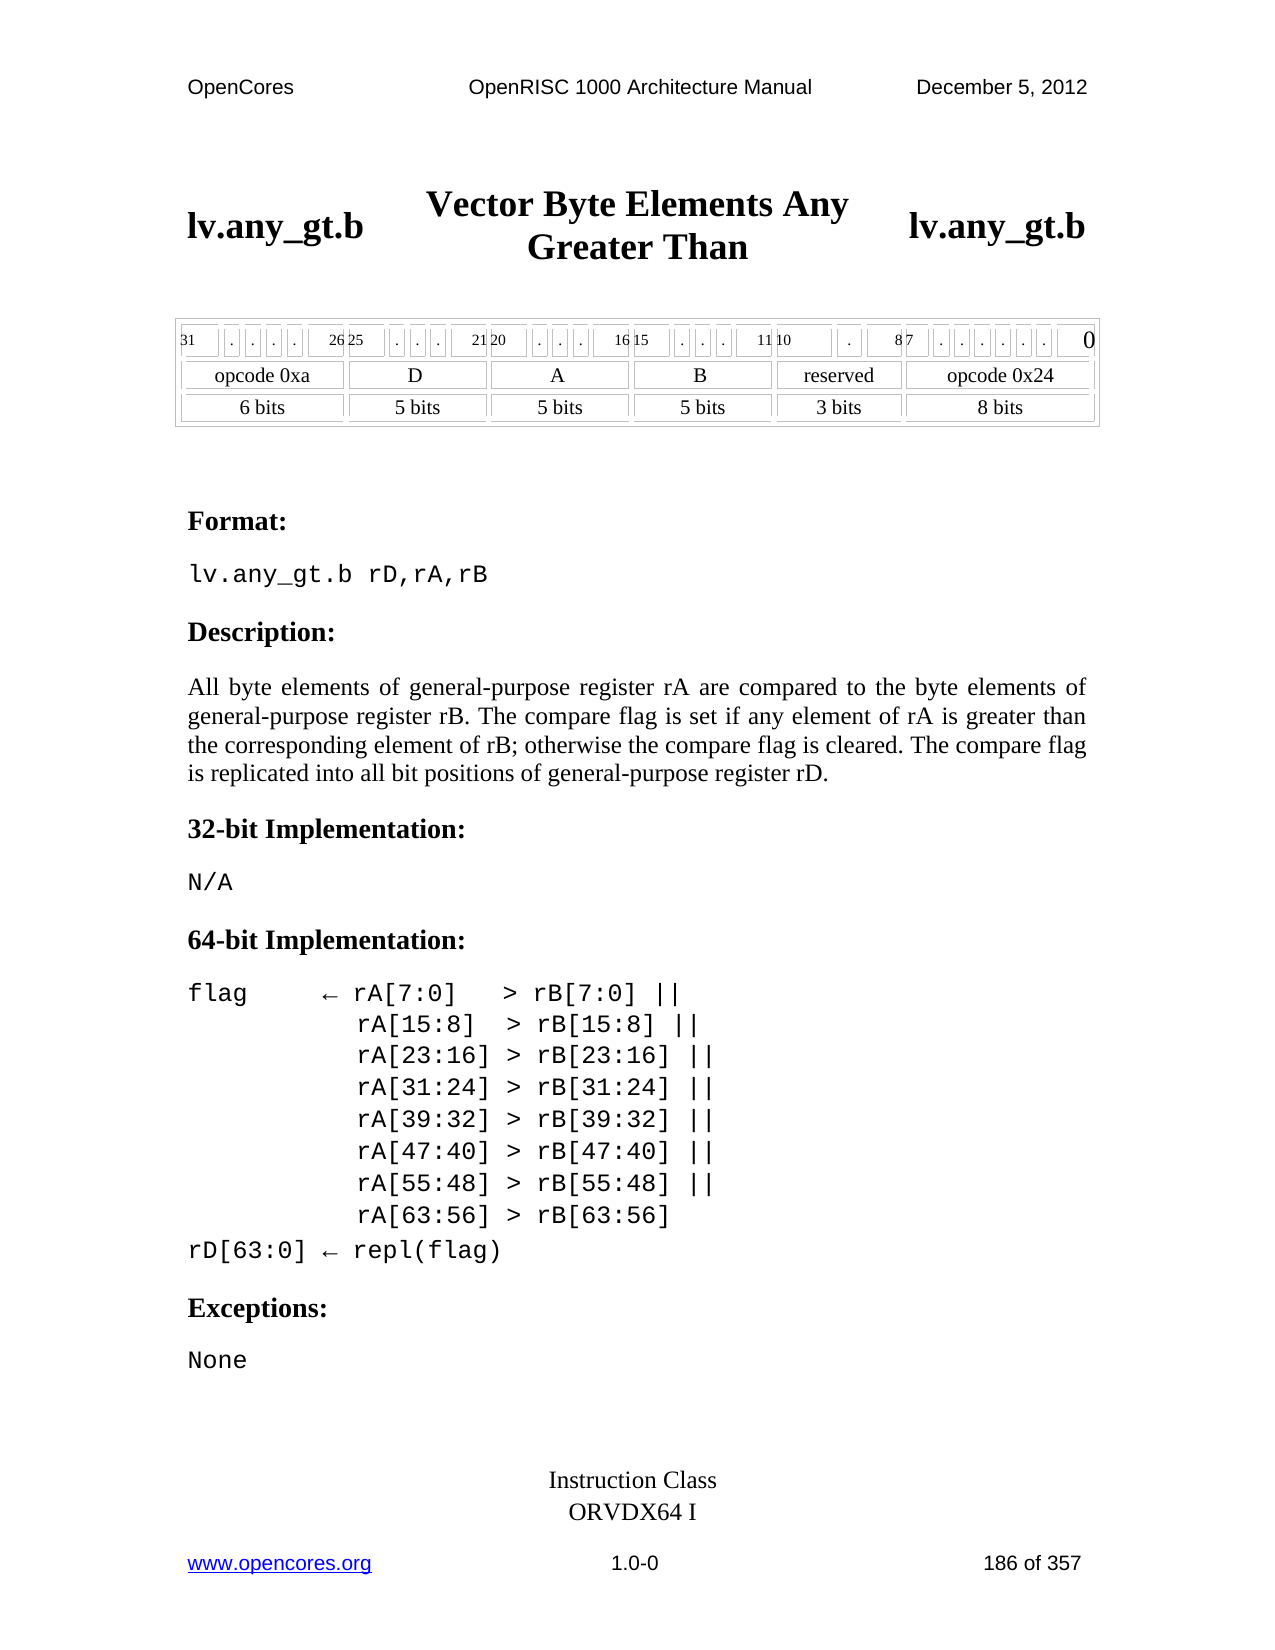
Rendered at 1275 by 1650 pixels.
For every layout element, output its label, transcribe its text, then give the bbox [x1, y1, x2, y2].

text None [187, 1348, 1087, 1376]
text lv.any_gt.b rD,rA,rB [187, 561, 1087, 590]
text 32-bit Implementation: [187, 812, 1087, 844]
text Exceptions: [187, 1291, 1087, 1323]
text flag ← rA[7:0] > rB[7:0] || rA[15:8] > rB[15:8] || rA[23:16] > rB[23:16] || rA[31:24] > rB[31:24] || rA[39:32] > rB[39:32] || rA[47:40] > rB[47:40] || rA[55:48] > rB[55:48] || rA[63:56] > rB[63:56] rD[63:0] ← repl(flag) [187, 980, 1087, 1266]
text 64-bit Implementation: [187, 923, 1087, 955]
text All byte elements of general-purpose register rA are compared to the byte elements of general-purpose register rB. The compare flag is set if any element of rA is greater than the corresponding element of rB; otherwise the compare flag is cleared. The compare flag is replicated into all bit positions of general-purpose register rD. [187, 672, 1087, 787]
text Description: [187, 615, 1087, 647]
text N/A [187, 869, 1087, 898]
text Format: [187, 504, 1087, 536]
